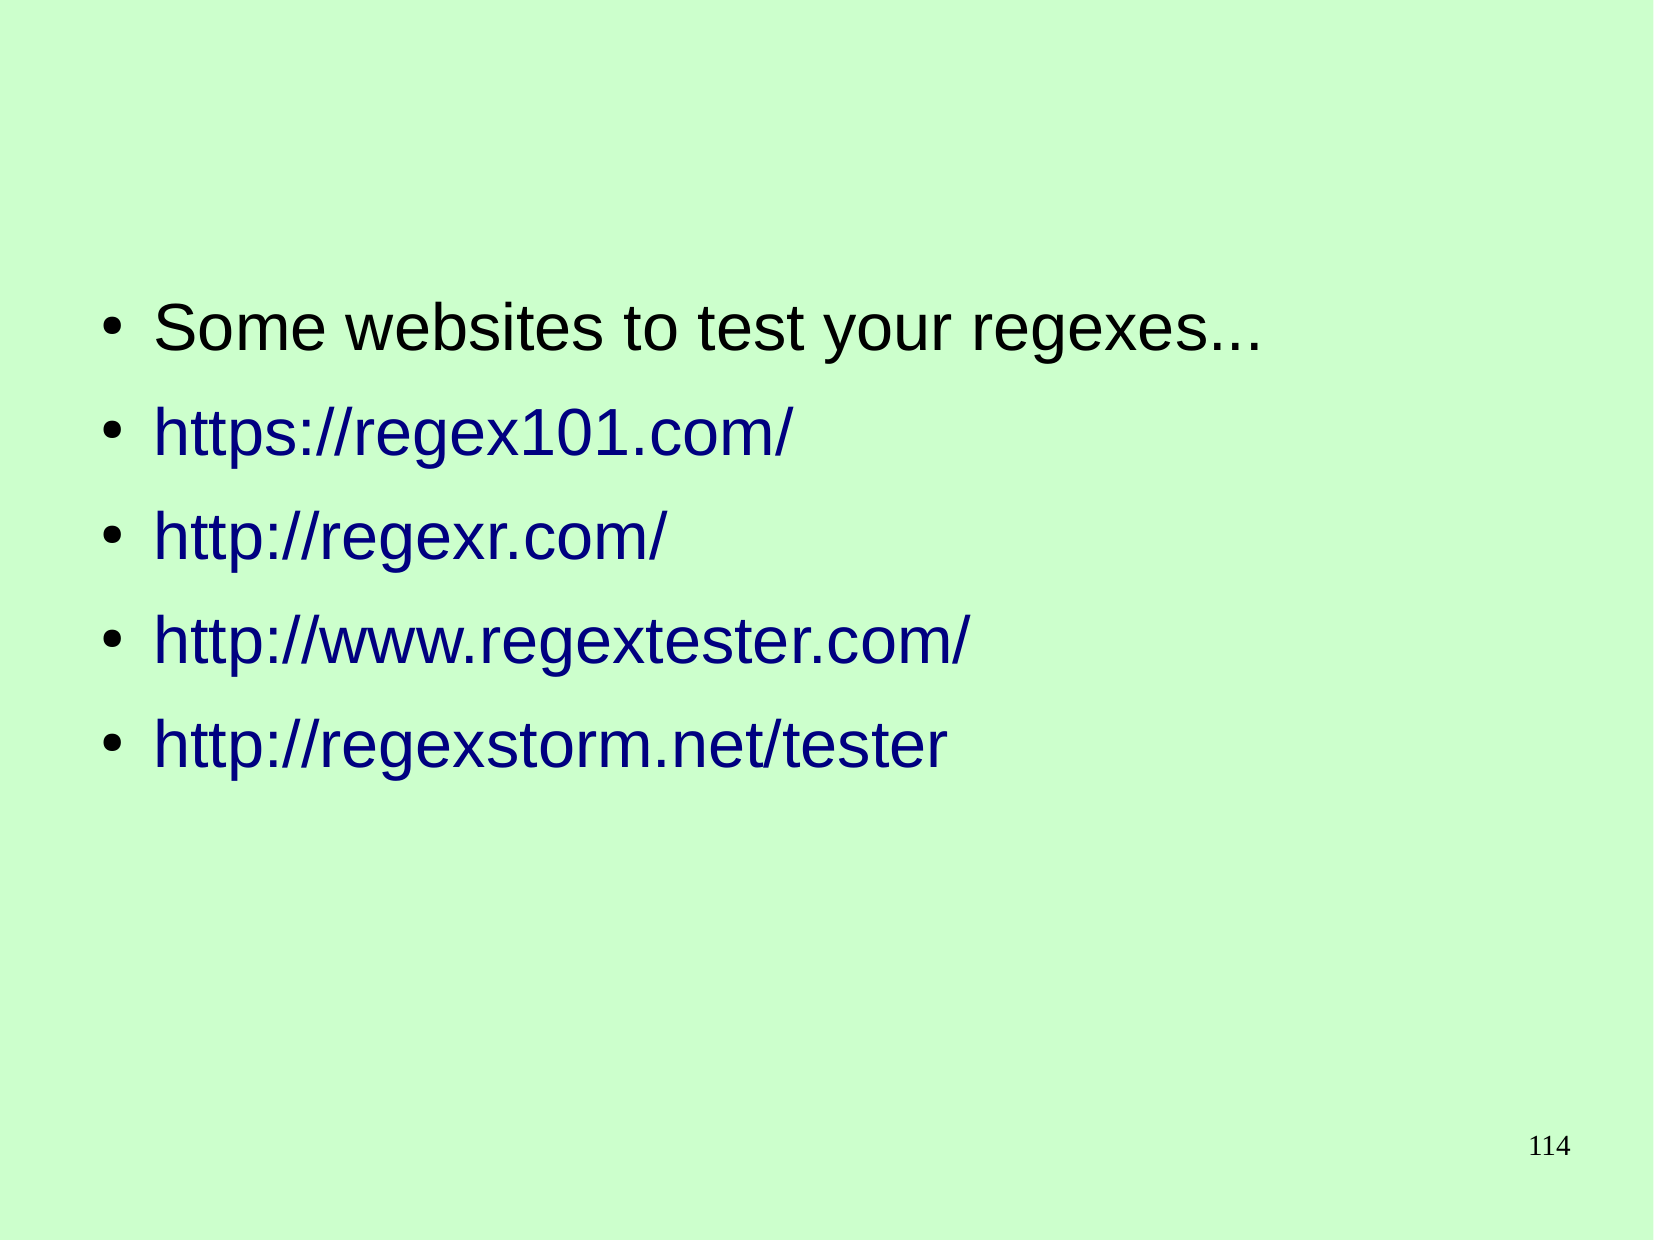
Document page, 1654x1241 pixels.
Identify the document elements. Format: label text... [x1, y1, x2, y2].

list Some websites to test your regexes... https://regex101.com/ http://regexr.com/ http://www.regextester.com/ http://regexstorm.net/tester [82, 290, 1571, 1010]
